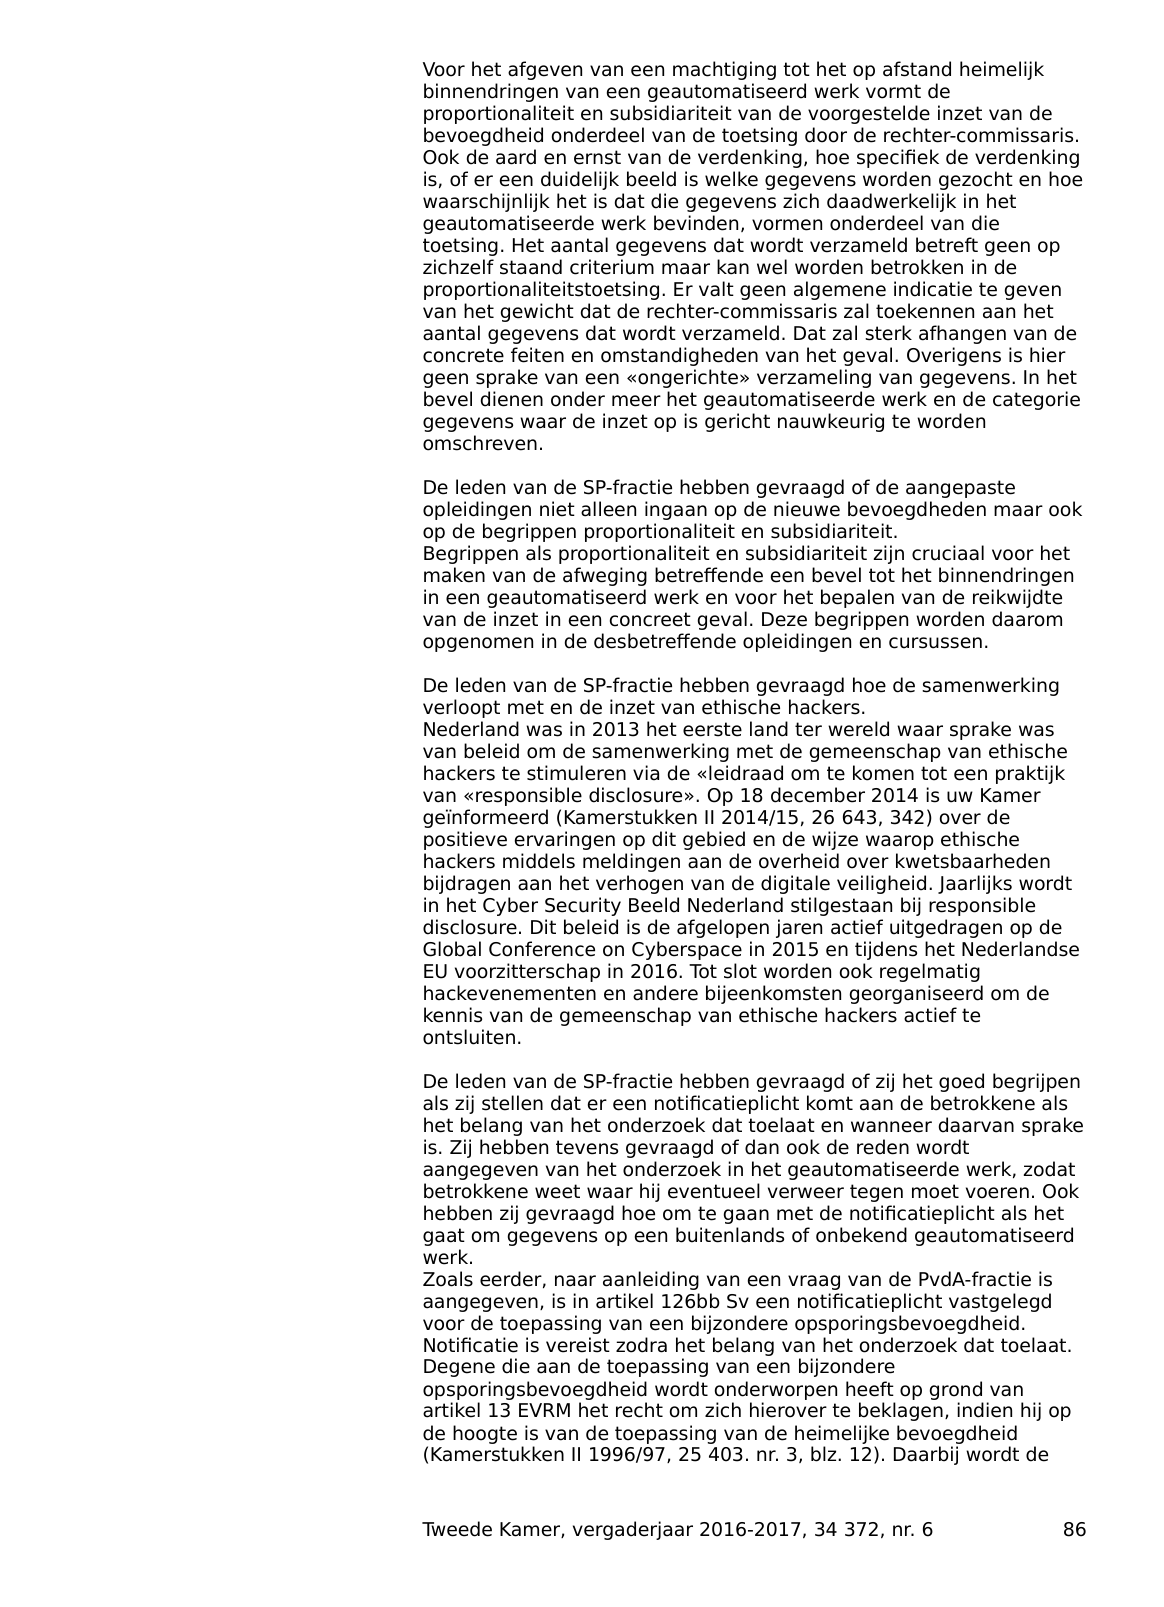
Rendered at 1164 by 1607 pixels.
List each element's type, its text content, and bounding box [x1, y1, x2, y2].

text De leden van de SP-fractie hebben gevraagd of de aangepaste opleidingen niet alleen ingaan op de nieuwe bevoegdheden maar ook op de begrippen proportionaliteit en subsidiariteit. [422, 477, 1087, 543]
text De leden van de SP-fractie hebben gevraagd hoe de samenwerking verloopt met en de inzet van ethische hackers. [422, 675, 1087, 719]
text Begrippen als proportionaliteit en subsidiariteit zijn cruciaal voor het maken van de afweging betreffende een bevel tot het binnendringen in een geautomatiseerd werk en voor het bepalen van de reikwijdte van de inzet in een concreet geval. Deze begrippen worden daarom opgenomen in de desbetreffende opleidingen en cursussen. [422, 543, 1087, 653]
text Zoals eerder, naar aanleiding van een vraag van de PvdA-fractie is aangegeven, is in artikel 126bb Sv een notificatieplicht vastgelegd voor de toepassing van een bijzondere opsporingsbevoegdheid. Notificatie is vereist zodra het belang van het onderzoek dat toelaat. Degene die aan de toepassing van een bijzondere opsporingsbevoegdheid wordt onderworpen heeft op grond van artikel 13 EVRM het recht om zich hierover te beklagen, indien hij op de hoogte is van de toepassing van de heimelijke bevoegdheid (Kamerstukken II 1996/97, 25 403. nr. 3, blz. 12). Daarbij wordt de [422, 1268, 1087, 1466]
text Nederland was in 2013 het eerste land ter wereld waar sprake was van beleid om de samenwerking met de gemeenschap van ethische hackers te stimuleren via de «leidraad om te komen tot een praktijk van «responsible disclosure». Op 18 december 2014 is uw Kamer geïnformeerd (Kamerstukken II 2014/15, 26 643, 342) over de positieve ervaringen op dit gebied en de wijze waarop ethische hackers middels meldingen aan de overheid over kwetsbaarheden bijdragen aan het verhogen van de digitale veiligheid. Jaarlijks wordt in het Cyber Security Beeld Nederland stilgestaan bij responsible disclosure. Dit beleid is de afgelopen jaren actief uitgedragen op de Global Conference on Cyberspace in 2015 en tijdens het Nederlandse EU voorzitterschap in 2016. Tot slot worden ook regelmatig hackevenementen en andere bijeenkomsten georganiseerd om de kennis van de gemeenschap van ethische hackers actief te ontsluiten. [422, 719, 1087, 1048]
text Voor het afgeven van een machtiging tot het op afstand heimelijk binnendringen van een geautomatiseerd werk vormt de proportionaliteit en subsidiariteit van de voorgestelde inzet van de bevoegdheid onderdeel van de toetsing door de rechter-commissaris. Ook de aard en ernst van de verdenking, hoe specifiek de verdenking is, of er een duidelijk beeld is welke gegevens worden gezocht en hoe waarschijnlijk het is dat die gegevens zich daadwerkelijk in het geautomatiseerde werk bevinden, vormen onderdeel van die toetsing. Het aantal gegevens dat wordt verzameld betreft geen op zichzelf staand criterium maar kan wel worden betrokken in de proportionaliteitstoetsing. Er valt geen algemene indicatie te geven van het gewicht dat de rechter-commissaris zal toekennen aan het aantal gegevens dat wordt verzameld. Dat zal sterk afhangen van de concrete feiten en omstandigheden van het geval. Overigens is hier geen sprake van een «ongerichte» verzameling van gegevens. In het bevel dienen onder meer het geautomatiseerde werk en de categorie gegevens waar de inzet op is gericht nauwkeurig te worden omschreven. [422, 59, 1087, 455]
text De leden van de SP-fractie hebben gevraagd of zij het goed begrijpen als zij stellen dat er een notificatieplicht komt aan de betrokkene als het belang van het onderzoek dat toelaat en wanneer daarvan sprake is. Zij hebben tevens gevraagd of dan ook de reden wordt aangegeven van het onderzoek in het geautomatiseerde werk, zodat betrokkene weet waar hij eventueel verweer tegen moet voeren. Ook hebben zij gevraagd hoe om te gaan met de notificatieplicht als het gaat om gegevens op een buitenlands of onbekend geautomatiseerd werk. [422, 1071, 1087, 1268]
